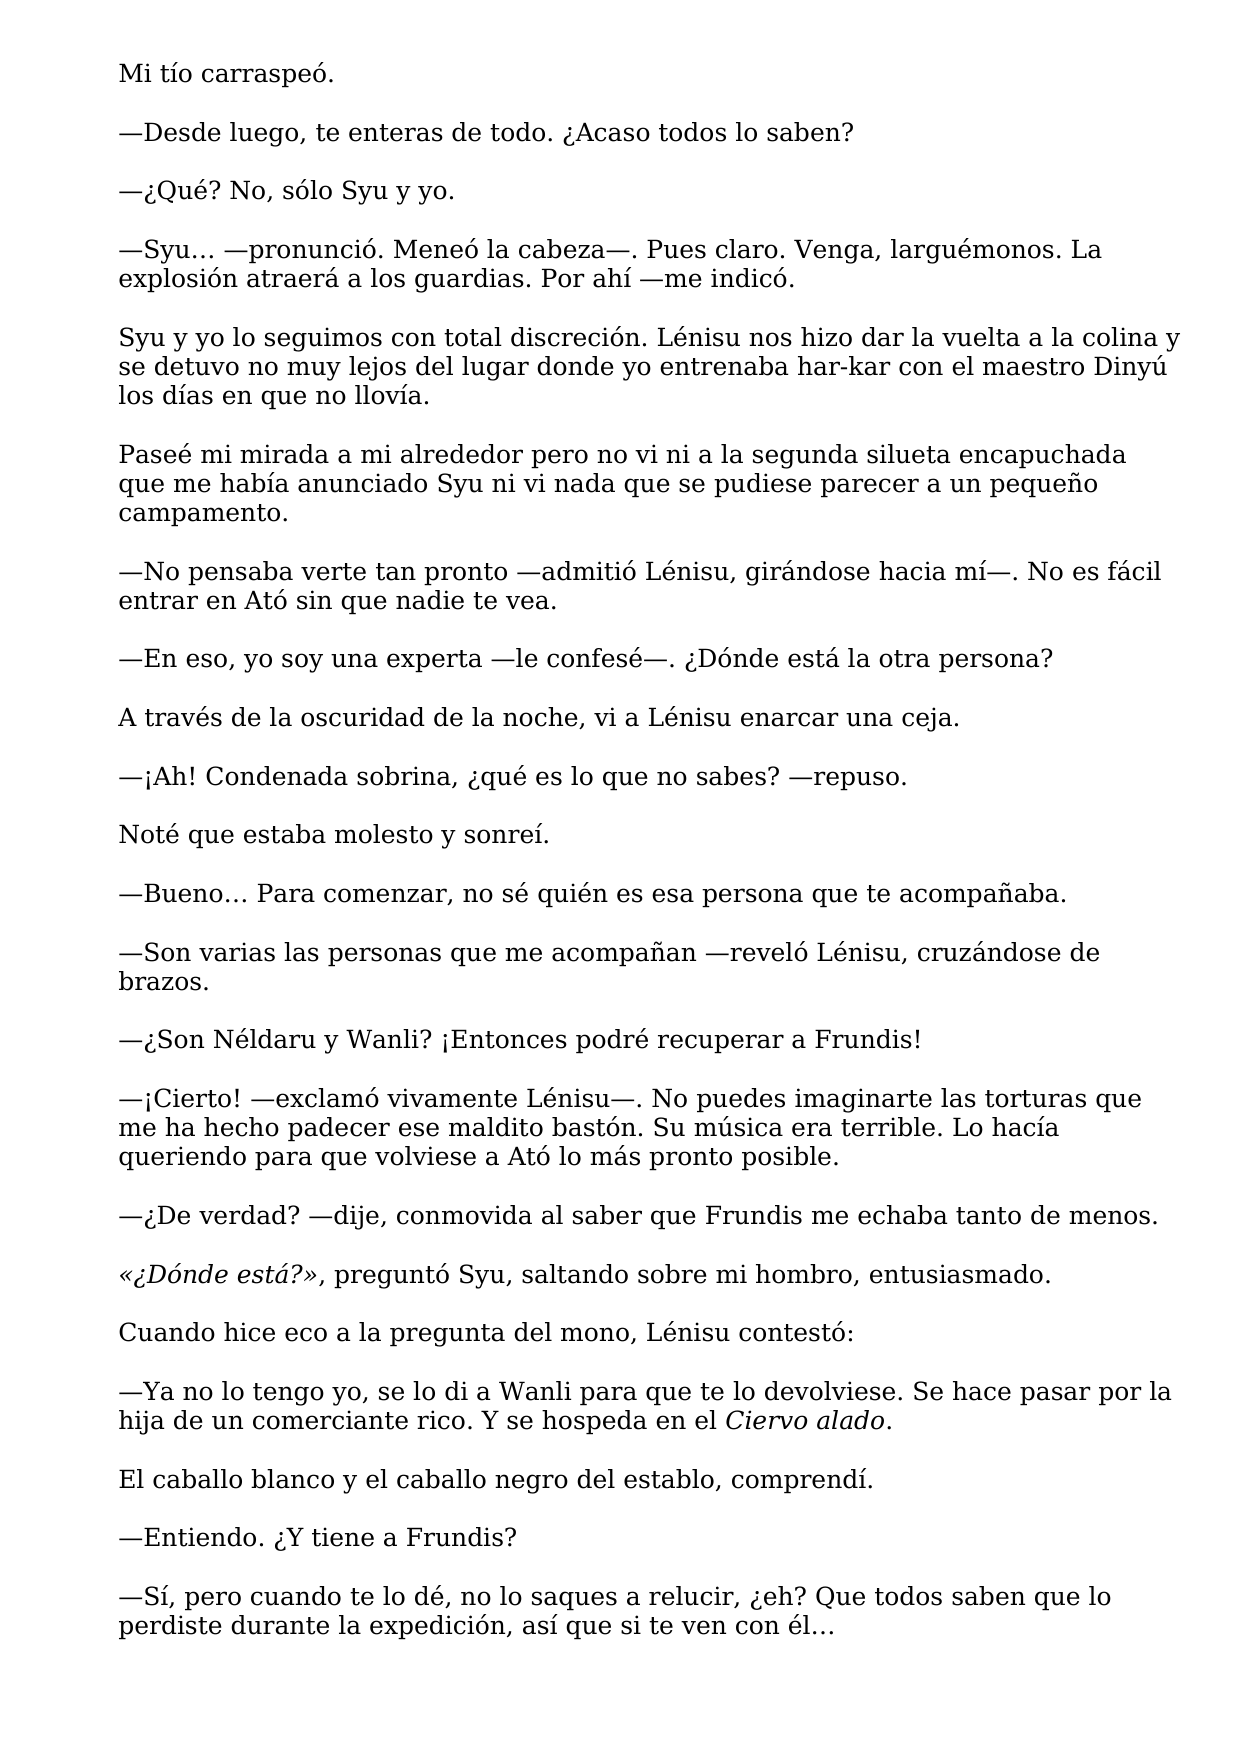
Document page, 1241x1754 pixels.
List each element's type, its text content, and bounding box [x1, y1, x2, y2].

text —¿De verdad? —dije, conmovida al saber que Frundis me echaba tanto de menos. [118, 1201, 1181, 1230]
text —Entiendo. ¿Y tiene a Frundis? [118, 1524, 1181, 1553]
text Cuando hice eco a la pregunta del mono, Lénisu contestó: [118, 1318, 1181, 1348]
text —¿Son Néldaru y Wanli? ¡Entonces podré recuperar a Frundis! [118, 1026, 1181, 1055]
text —Son varias las personas que me acompañan —reveló Lénisu, cruzándose de brazos. [118, 938, 1181, 996]
text El caballo blanco y el caballo negro del establo, comprendí. [118, 1465, 1181, 1494]
text Noté que estaba molesto y sonreí. [118, 821, 1181, 850]
text —Desde luego, te enteras de todo. ¿Acaso todos lo saben? [118, 118, 1181, 147]
text A través de la oscuridad de la noche, vi a Lénisu enarcar una ceja. [118, 703, 1181, 732]
text —Sí, pero cuando te lo dé, no lo saques a relucir, ¿eh? Que todos saben que lo perdiste durante la expedición, así que si te ven con él… [118, 1582, 1181, 1641]
text —En eso, yo soy una experta —le confesé—. ¿Dónde está la otra persona? [118, 644, 1181, 674]
text —Bueno… Para comenzar, no sé quién es esa persona que te acompañaba. [118, 879, 1181, 908]
text Syu y yo lo seguimos con total discreción. Lénisu nos hizo dar la vuelta a la colina y se detuvo no muy lejos del lugar donde yo entrenaba har-kar con el maestro Dinyú los días en que no llovía. [118, 323, 1181, 410]
text —¡Cierto! —exclamó vivamente Lénisu—. No puedes imaginarte las torturas que me ha hecho padecer ese maldito bastón. Su música era terrible. Lo hacía queriendo para que volviese a Ató lo más pronto posible. [118, 1084, 1181, 1172]
text —¡Ah! Condenada sobrina, ¿qué es lo que no sabes? —repuso. [118, 762, 1181, 791]
text —¿Qué? No, sólo Syu y yo. [118, 176, 1181, 206]
text «¿Dónde está?», preguntó Syu, saltando sobre mi hombro, entusiasmado. [118, 1260, 1181, 1289]
text —No pensaba verte tan pronto —admitió Lénisu, girándose hacia mí—. No es fácil entrar en Ató sin que nadie te vea. [118, 557, 1181, 615]
text —Ya no lo tengo yo, se lo di a Wanli para que te lo devolviese. Se hace pasar por la hija de un comerciante rico. Y se hospeda en el Ciervo alado. [118, 1377, 1181, 1436]
text Paseé mi mirada a mi alrededor pero no vi ni a la segunda silueta encapuchada que me había anunciado Syu ni vi nada que se pudiese parecer a un pequeño campamento. [118, 440, 1181, 527]
text —Syu… —pronunció. Meneó la cabeza—. Pues claro. Venga, larguémonos. La explosión atraerá a los guardias. Por ahí —me indicó. [118, 235, 1181, 293]
text Mi tío carraspeó. [118, 59, 1181, 88]
